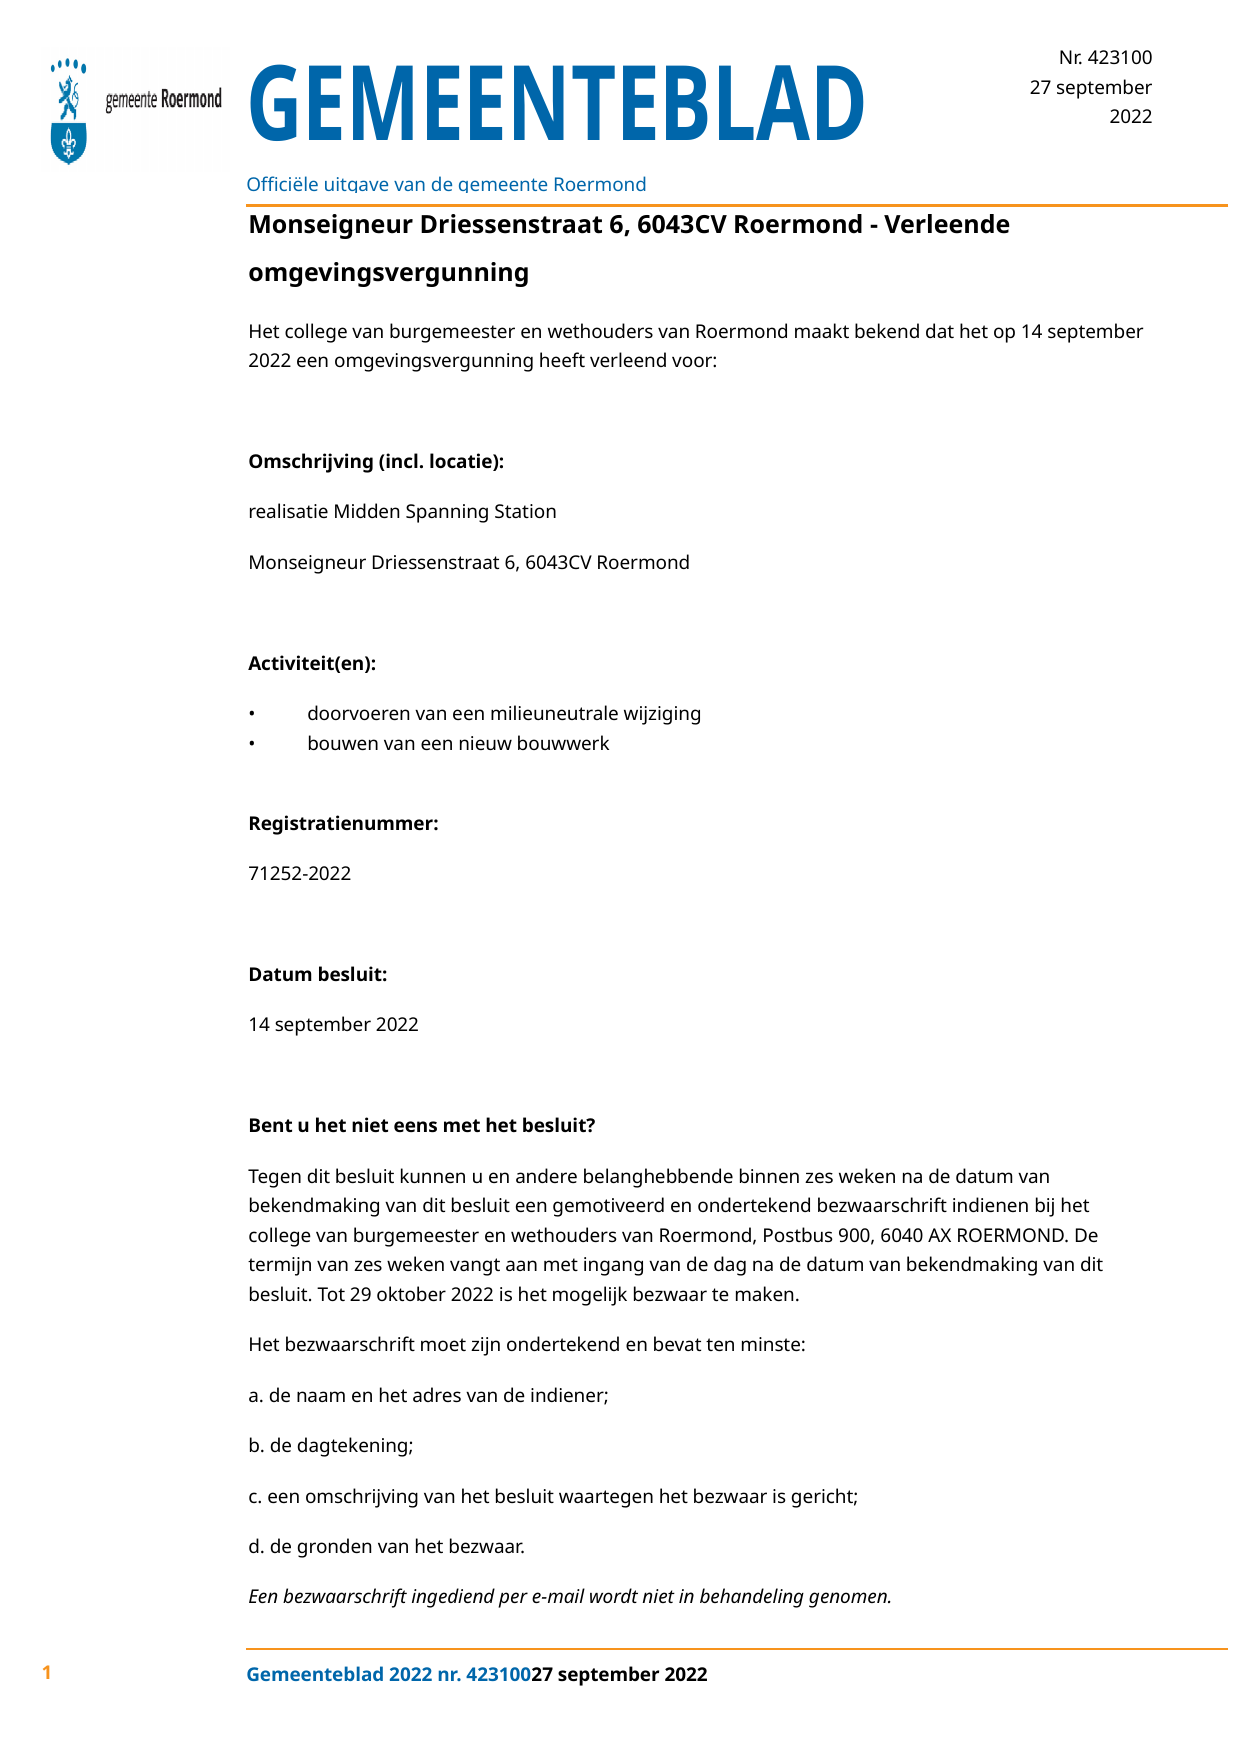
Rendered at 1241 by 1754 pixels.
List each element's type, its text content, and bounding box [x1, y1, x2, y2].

text 71252-2022 [248, 860, 1152, 886]
text Monseigneur Driessenstraat 6, 6043CV Roermond - Verleende omgevingsvergunning [248, 207, 1152, 288]
text d. de gronden van het bezwaar. [248, 1533, 1152, 1559]
text Een bezwaarschrift ingediend per e-mail wordt niet in behandeling genomen. [248, 1584, 1152, 1609]
text Omschrijving (incl. locatie): [248, 448, 1152, 474]
picture [41, 47, 231, 172]
text Het college van burgemeester en wethouders van Roermond maakt bekend dat het op 14 september 2022 een omgevingsvergunning heeft verleend voor: [248, 318, 1152, 373]
text c. een omschrijving van het besluit waartegen het bezwaar is gericht; [248, 1483, 1152, 1509]
list bouwen van een nieuw bouwwerk [248, 730, 1152, 756]
text a. de naam en het adres van de indiener; [248, 1382, 1152, 1408]
text Bent u het niet eens met het besluit? [248, 1112, 1152, 1138]
text Tegen dit besluit kunnen u en andere belanghebbende binnen zes weken na de datum van bekendmaking van dit besluit een gemotiveerd en ondertekend bezwaarschrift indienen bij het college van burgemeester en wethouders van Roermond, Postbus 900, 6040 AX ROERMOND. De termijn van zes weken vangt aan met ingang van de dag na de datum van bekendmaking van dit besluit. Tot 29 oktober 2022 is het mogelijk bezwaar te maken. [248, 1163, 1152, 1307]
text realisatie Midden Spanning Station [248, 499, 1152, 524]
text Monseigneur Driessenstraat 6, 6043CV Roermond [248, 549, 1152, 575]
text Het bezwaarschrift moet zijn ondertekend en bevat ten minste: [248, 1332, 1152, 1357]
text Datum besluit: [248, 961, 1152, 987]
text Registratienummer: [248, 810, 1152, 836]
text b. de dagtekening; [248, 1432, 1152, 1458]
text 14 september 2022 [248, 1012, 1152, 1037]
text Activiteit(en): [248, 650, 1152, 676]
list doorvoeren van een milieuneutrale wijziging [248, 700, 1152, 726]
